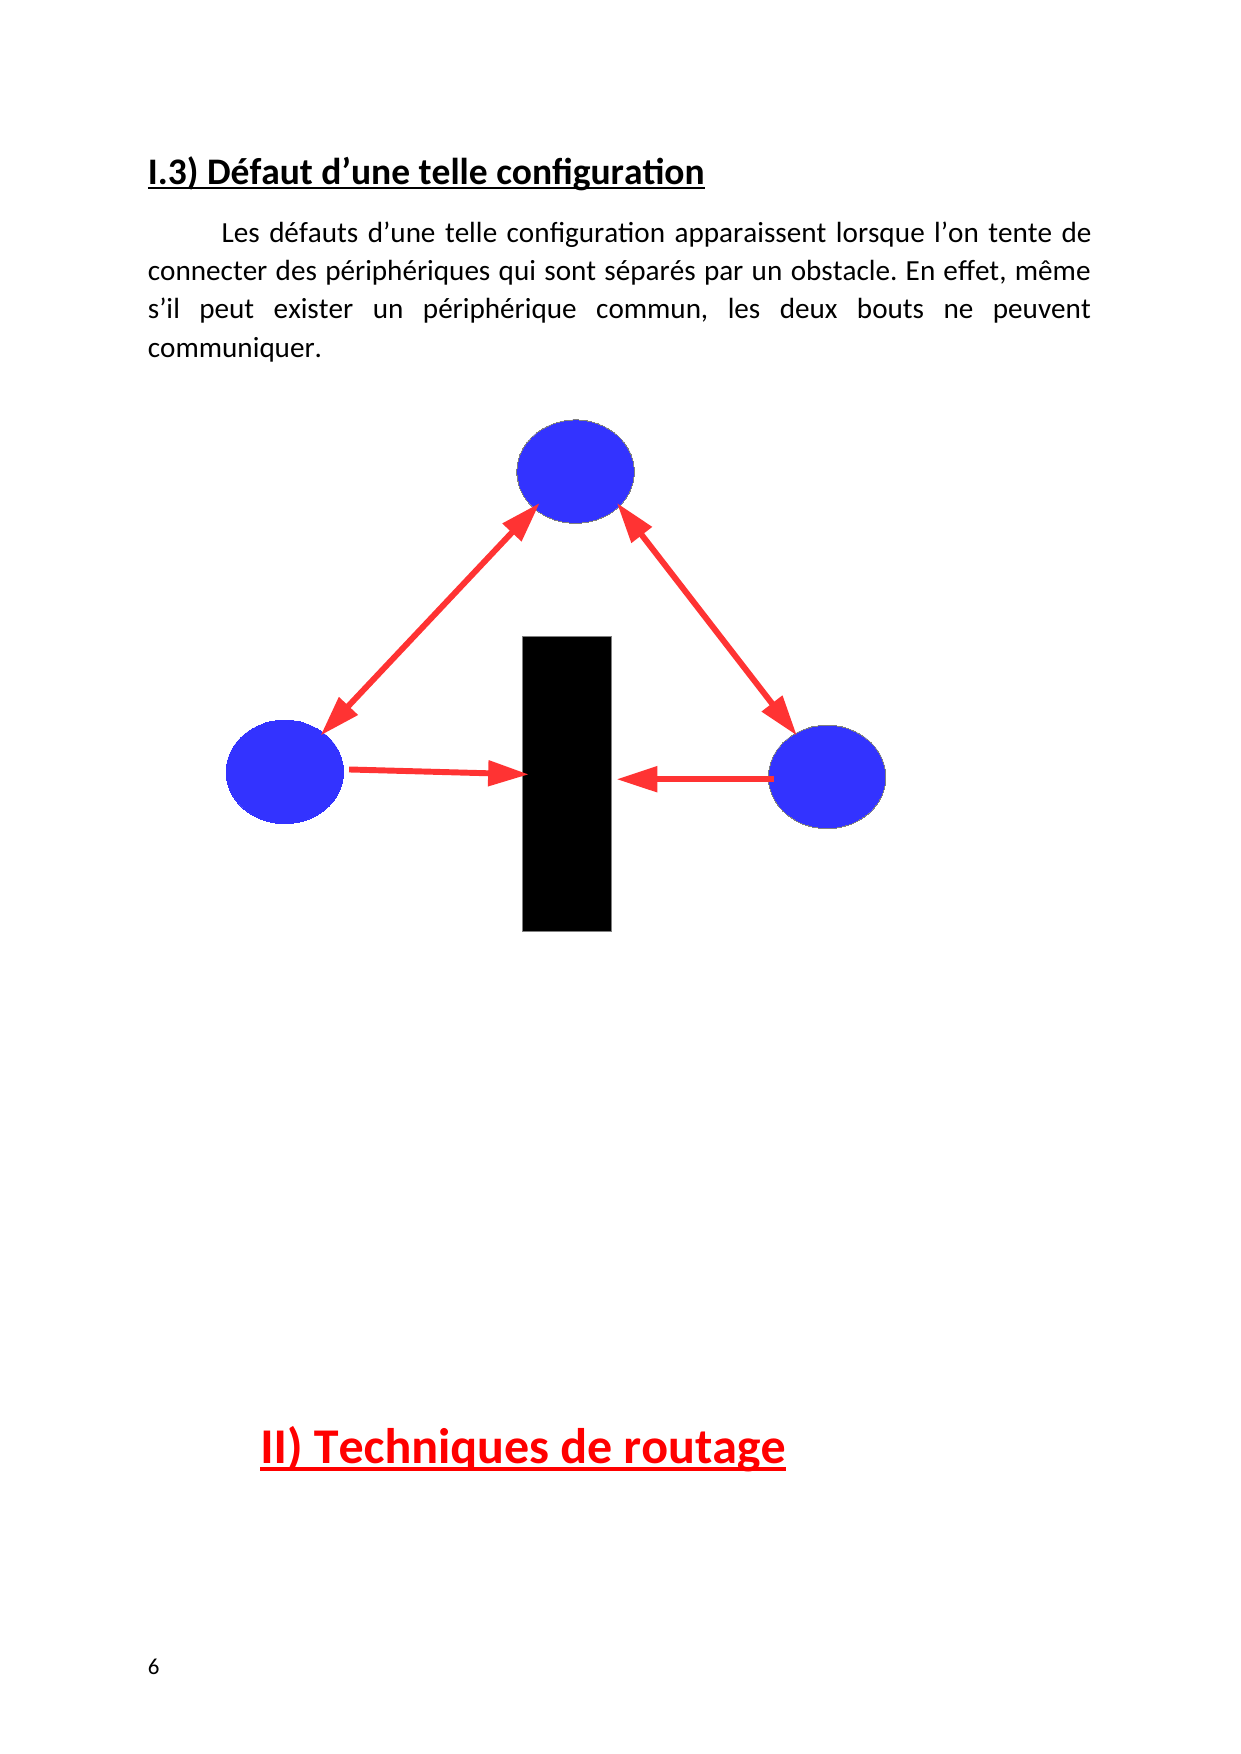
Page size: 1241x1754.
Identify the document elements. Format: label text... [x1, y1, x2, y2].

text I.3) Défaut d’une telle configuration [148, 148, 1093, 193]
text Les défauts d’une telle configuration apparaissent lorsque l’on tente de connecter des périphériques qui sont séparés par un obstacle. En effet, même s’il peut exister un périphérique commun, les deux bouts ne peuvent communiquer. [148, 214, 1093, 365]
list II) Techniques de routage [185, 1415, 1093, 1476]
